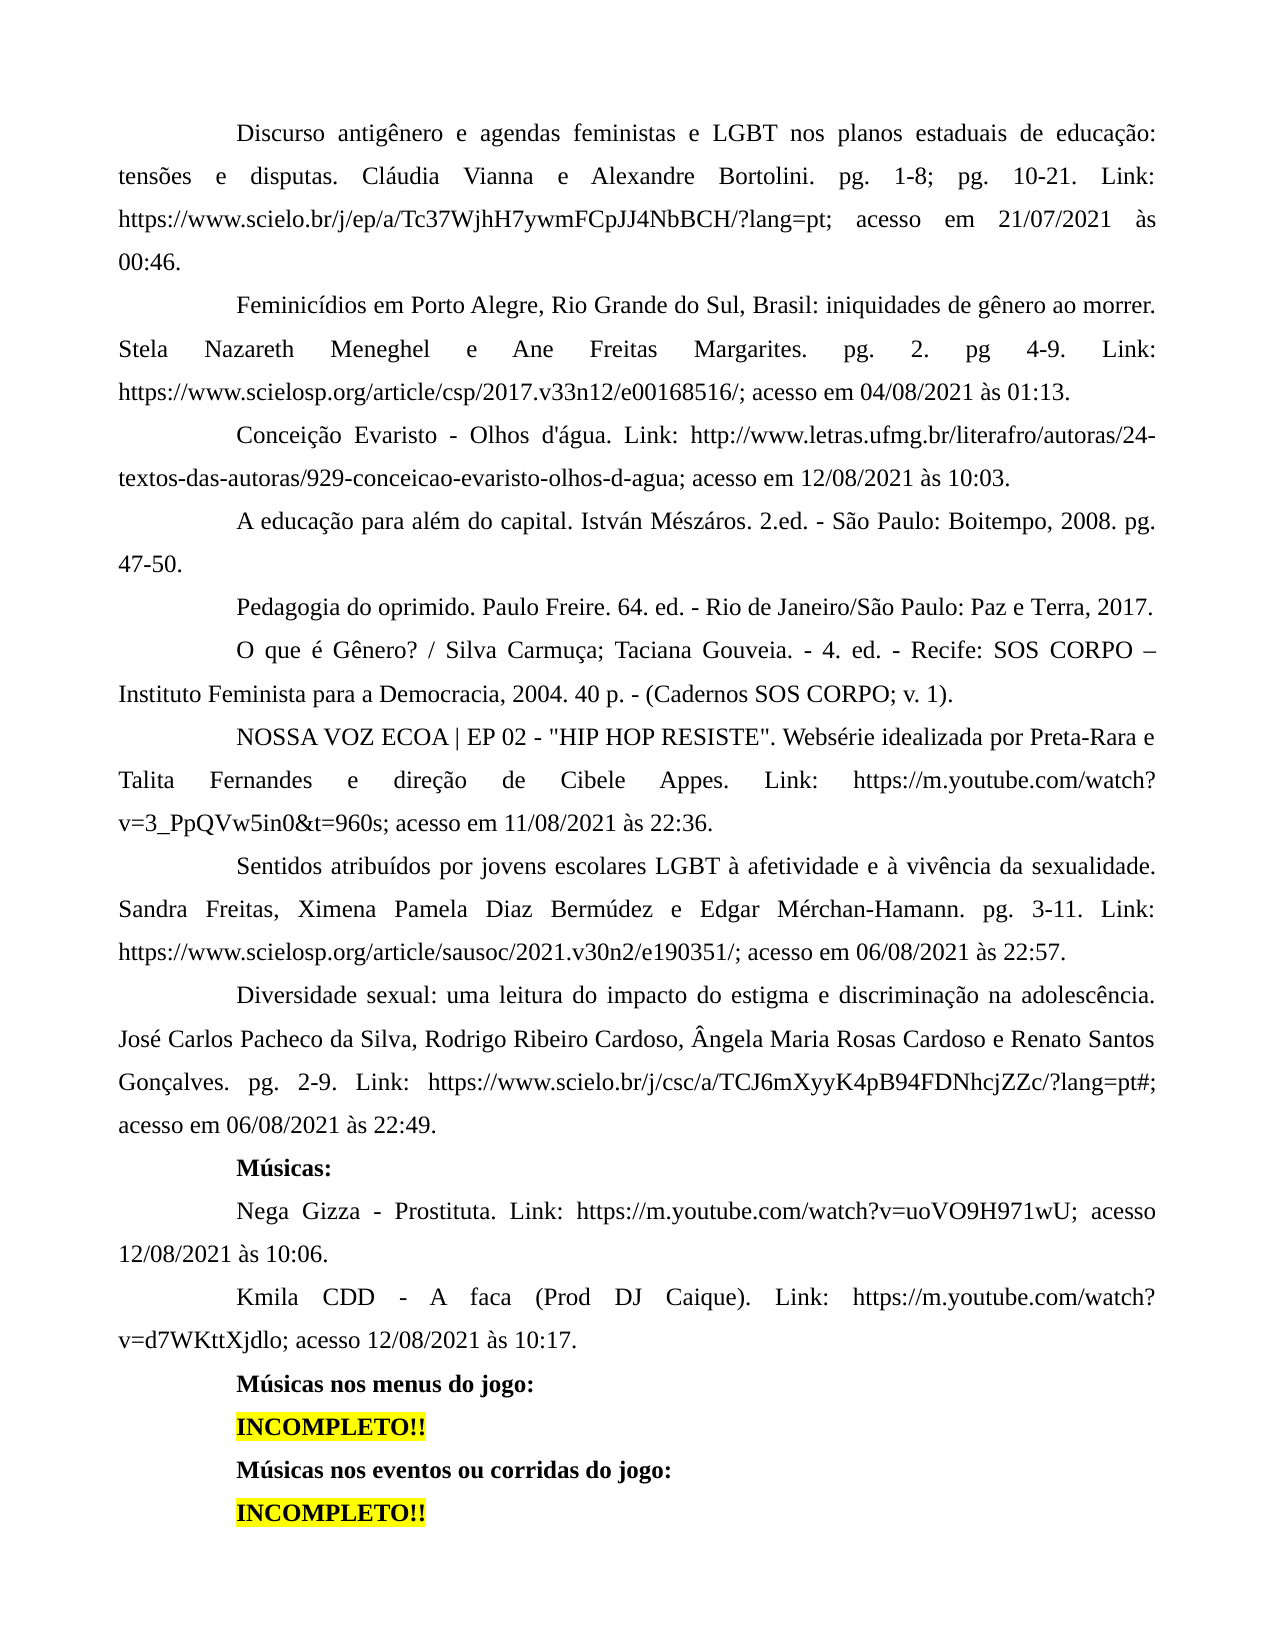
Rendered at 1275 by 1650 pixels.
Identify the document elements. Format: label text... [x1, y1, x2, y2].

text Sentidos atribuídos por jovens escolares LGBT à afetividade e à vivência da sexualidade. Sandra Freitas, Ximena Pamela Diaz Bermúdez e Edgar Mérchan-Hamann. pg. 3-11. Link: https://www.scielosp.org/article/sausoc/2021.v30n2/e190351/; acesso em 06/08/2021 às 22:57. [118, 851, 1157, 966]
text A educação para além do capital. István Mészáros. 2.ed. - São Paulo: Boitempo, 2008. pg. 47-50. [118, 506, 1157, 578]
text Pedagogia do oprimido. Paulo Freire. 64. ed. - Rio de Janeiro/São Paulo: Paz e Terra, 2017. [118, 592, 1157, 621]
text Kmila CDD - A faca (Prod DJ Caique). Link: https://m.youtube.com/watch?v=d7WKttXjdlo; acesso 12/08/2021 às 10:17. [118, 1282, 1157, 1354]
text INCOMPLETO!! [118, 1498, 1157, 1527]
text NOSSA VOZ ECOA | EP 02 - "HIP HOP RESISTE". Websérie idealizada por Preta-Rara e Talita Fernandes e direção de Cibele Appes. Link: https://m.youtube.com/watch?v=3_PpQVw5in0&t=960s; acesso em 11/08/2021 às 22:36. [118, 722, 1157, 837]
text INCOMPLETO!! [118, 1412, 1157, 1441]
text Músicas: [118, 1153, 1157, 1182]
text Nega Gizza - Prostituta. Link: https://m.youtube.com/watch?v=uoVO9H971wU; acesso 12/08/2021 às 10:06. [118, 1196, 1157, 1268]
text Discurso antigênero e agendas feministas e LGBT nos planos estaduais de educação: tensões e disputas. Cláudia Vianna e Alexandre Bortolini. pg. 1-8; pg. 10-21. Link: https://www.scielo.br/j/ep/a/Tc37WjhH7ywmFCpJJ4NbBCH/?lang=pt; acesso em 21/07/2021 às 00:46. [118, 118, 1157, 276]
text Feminicídios em Porto Alegre, Rio Grande do Sul, Brasil: iniquidades de gênero ao morrer. Stela Nazareth Meneghel e Ane Freitas Margarites. pg. 2. pg 4-9. Link: https://www.scielosp.org/article/csp/2017.v33n12/e00168516/; acesso em 04/08/2021 às 01:13. [118, 291, 1157, 406]
text Diversidade sexual: uma leitura do impacto do estigma e discriminação na adolescência. José Carlos Pacheco da Silva, Rodrigo Ribeiro Cardoso, Ângela Maria Rosas Cardoso e Renato Santos Gonçalves. pg. 2-9. Link: https://www.scielo.br/j/csc/a/TCJ6mXyyK4pB94FDNhcjZZc/?lang=pt#; acesso em 06/08/2021 às 22:49. [118, 981, 1157, 1139]
text Conceição Evaristo - Olhos d'água. Link: http://www.letras.ufmg.br/literafro/autoras/24-textos-das-autoras/929-conceicao-evaristo-olhos-d-agua; acesso em 12/08/2021 às 10:03. [118, 420, 1157, 492]
text Músicas nos menus do jogo: [118, 1369, 1157, 1397]
text Músicas nos eventos ou corridas do jogo: [118, 1455, 1157, 1484]
text O que é Gênero? / Silva Carmuça; Taciana Gouveia. - 4. ed. - Recife: SOS CORPO – Instituto Feminista para a Democracia, 2004. 40 p. - (Cadernos SOS CORPO; v. 1). [118, 636, 1157, 707]
